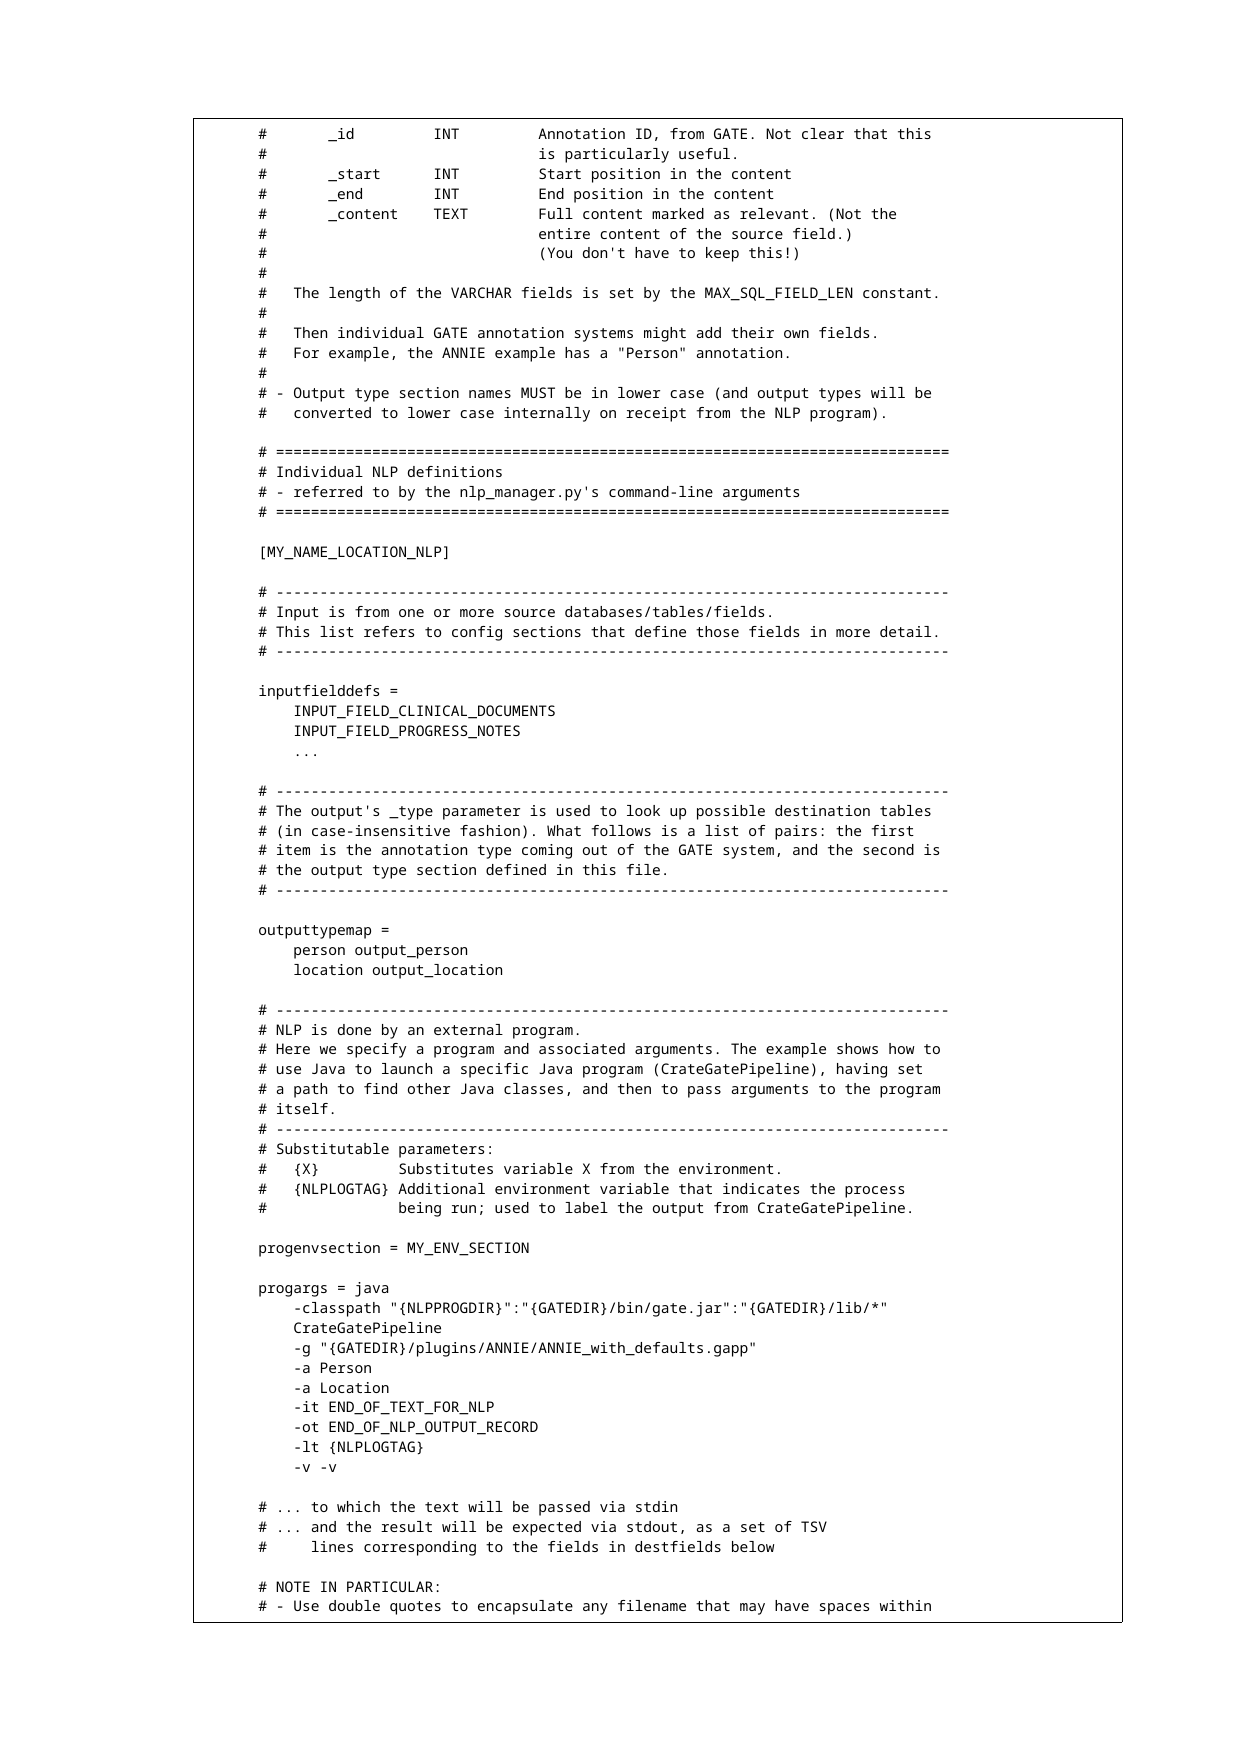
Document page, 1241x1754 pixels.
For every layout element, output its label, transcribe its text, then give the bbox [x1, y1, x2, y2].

table_header # _id INT Annotation ID, from GATE. Not clear that this # is particularly useful. # _start INT Start position in the content # _end INT End position in the content # _content TEXT Full content marked as relevant. (Not the # entire content of the source field.) # (You don't have to keep this!) # # The length of the VARCHAR fields is set by the MAX_SQL_FIELD_LEN constant. # # Then individual GATE annotation systems might add their own fields. # For example, the ANNIE example has a "Person" annotation. # # - Output type section names MUST be in lower case (and output types will be # converted to lower case internally on receipt from the NLP program). # ============================================================================= # Individual NLP definitions # - referred to by the nlp_manager.py's command-line arguments # ============================================================================= [MY_NAME_LOCATION_NLP] # ----------------------------------------------------------------------------- # Input is from one or more source databases/tables/fields. # This list refers to config sections that define those fields in more detail. # ----------------------------------------------------------------------------- inputfielddefs = INPUT_FIELD_CLINICAL_DOCUMENTS INPUT_FIELD_PROGRESS_NOTES ... # ----------------------------------------------------------------------------- # The output's _type parameter is used to look up possible destination tables # (in case-insensitive fashion). What follows is a list of pairs: the first # item is the annotation type coming out of the GATE system, and the second is # the output type section defined in this file. # ----------------------------------------------------------------------------- outputtypemap = person output_person location output_location # ----------------------------------------------------------------------------- # NLP is done by an external program. # Here we specify a program and associated arguments. The example shows how to # use Java to launch a specific Java program (CrateGatePipeline), having set # a path to find other Java classes, and then to pass arguments to the program # itself. # ----------------------------------------------------------------------------- # Substitutable parameters: # {X} Substitutes variable X from the environment. # {NLPLOGTAG} Additional environment variable that indicates the process # being run; used to label the output from CrateGatePipeline. progenvsection = MY_ENV_SECTION progargs = java -classpath "{NLPPROGDIR}":"{GATEDIR}/bin/gate.jar":"{GATEDIR}/lib/*" CrateGatePipeline -g "{GATEDIR}/plugins/ANNIE/ANNIE_with_defaults.gapp" -a Person -a Location -it END_OF_TEXT_FOR_NLP -ot END_OF_NLP_OUTPUT_RECORD -lt {NLPLOGTAG} -v -v # ... to which the text will be passed via stdin # ... and the result will be expected via stdout, as a set of TSV # lines corresponding to the fields in destfields below # NOTE IN PARTICULAR: # - Use double quotes to encapsulate any filename that may have spaces within [194, 119, 1122, 1622]
